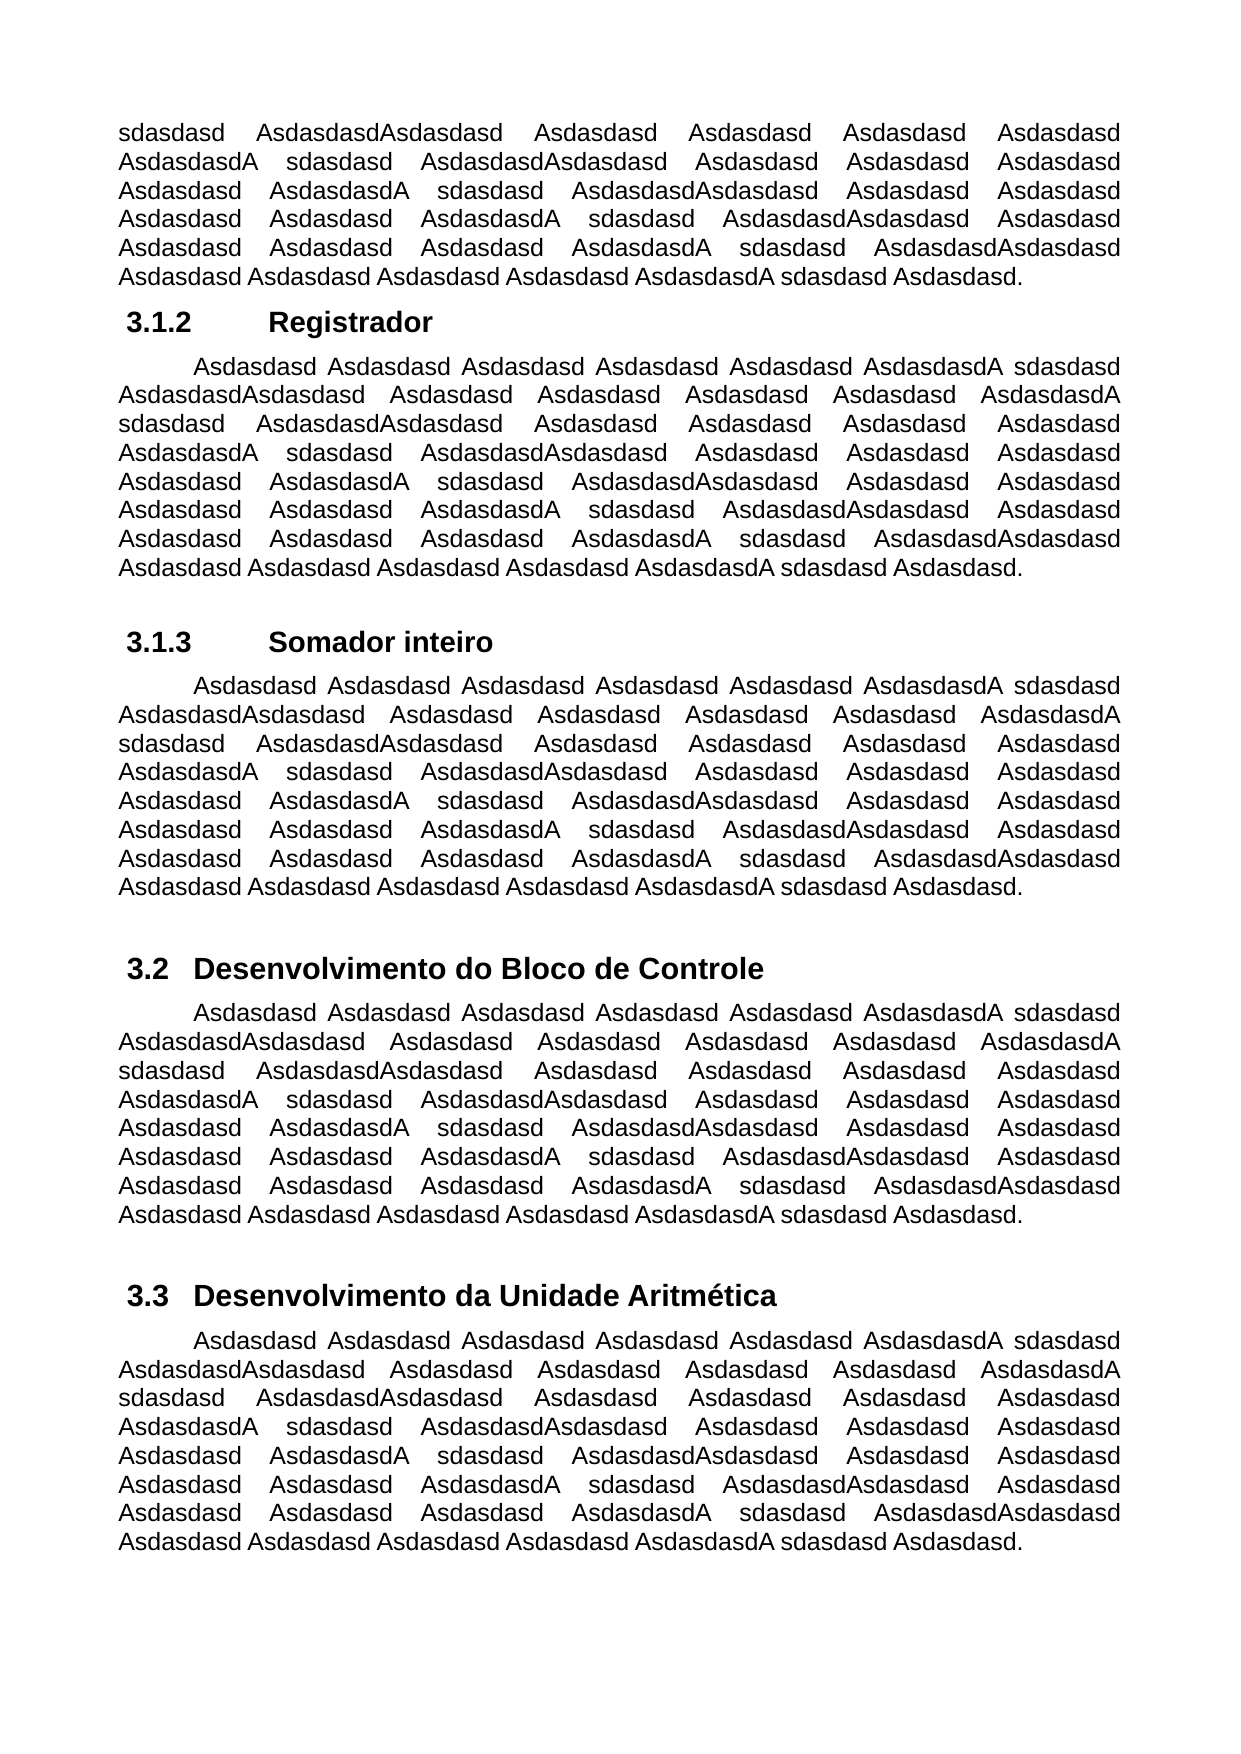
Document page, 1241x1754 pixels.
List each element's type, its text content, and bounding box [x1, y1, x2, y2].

subtitle Desenvolvimento da Unidade Aritmética [118, 1278, 1122, 1313]
subtitle Registrador [118, 305, 1122, 339]
text Asdasdasd Asdasdasd Asdasdasd Asdasdasd Asdasdasd AsdasdasdA sdasdasd AsdasdasdAsdasdasd Asdasdasd Asdasdasd Asdasdasd Asdasdasd AsdasdasdA sdasdasd AsdasdasdAsdasdasd Asdasdasd Asdasdasd Asdasdasd Asdasdasd AsdasdasdA sdasdasd AsdasdasdAsdasdasd Asdasdasd Asdasdasd Asdasdasd Asdasdasd AsdasdasdA sdasdasd AsdasdasdAsdasdasd Asdasdasd Asdasdasd Asdasdasd Asdasdasd AsdasdasdA sdasdasd AsdasdasdAsdasdasd Asdasdasd Asdasdasd Asdasdasd Asdasdasd AsdasdasdA sdasdasd AsdasdasdAsdasdasd Asdasdasd Asdasdasd Asdasdasd Asdasdasd AsdasdasdA sdasdasd Asdasdasd. [118, 671, 1122, 901]
subtitle Somador inteiro [118, 625, 1122, 658]
text Asdasdasd Asdasdasd Asdasdasd Asdasdasd Asdasdasd AsdasdasdA sdasdasd AsdasdasdAsdasdasd Asdasdasd Asdasdasd Asdasdasd Asdasdasd AsdasdasdA sdasdasd AsdasdasdAsdasdasd Asdasdasd Asdasdasd Asdasdasd Asdasdasd AsdasdasdA sdasdasd AsdasdasdAsdasdasd Asdasdasd Asdasdasd Asdasdasd Asdasdasd AsdasdasdA sdasdasd AsdasdasdAsdasdasd Asdasdasd Asdasdasd Asdasdasd Asdasdasd AsdasdasdA sdasdasd AsdasdasdAsdasdasd Asdasdasd Asdasdasd Asdasdasd Asdasdasd AsdasdasdA sdasdasd AsdasdasdAsdasdasd Asdasdasd Asdasdasd Asdasdasd Asdasdasd AsdasdasdA sdasdasd Asdasdasd. [118, 998, 1122, 1228]
text sdasdasd AsdasdasdAsdasdasd Asdasdasd Asdasdasd Asdasdasd Asdasdasd AsdasdasdA sdasdasd AsdasdasdAsdasdasd Asdasdasd Asdasdasd Asdasdasd Asdasdasd AsdasdasdA sdasdasd AsdasdasdAsdasdasd Asdasdasd Asdasdasd Asdasdasd Asdasdasd AsdasdasdA sdasdasd AsdasdasdAsdasdasd Asdasdasd Asdasdasd Asdasdasd Asdasdasd AsdasdasdA sdasdasd AsdasdasdAsdasdasd Asdasdasd Asdasdasd Asdasdasd Asdasdasd AsdasdasdA sdasdasd Asdasdasd. [118, 118, 1122, 291]
text Asdasdasd Asdasdasd Asdasdasd Asdasdasd Asdasdasd AsdasdasdA sdasdasd AsdasdasdAsdasdasd Asdasdasd Asdasdasd Asdasdasd Asdasdasd AsdasdasdA sdasdasd AsdasdasdAsdasdasd Asdasdasd Asdasdasd Asdasdasd Asdasdasd AsdasdasdA sdasdasd AsdasdasdAsdasdasd Asdasdasd Asdasdasd Asdasdasd Asdasdasd AsdasdasdA sdasdasd AsdasdasdAsdasdasd Asdasdasd Asdasdasd Asdasdasd Asdasdasd AsdasdasdA sdasdasd AsdasdasdAsdasdasd Asdasdasd Asdasdasd Asdasdasd Asdasdasd AsdasdasdA sdasdasd AsdasdasdAsdasdasd Asdasdasd Asdasdasd Asdasdasd Asdasdasd AsdasdasdA sdasdasd Asdasdasd. [118, 1326, 1122, 1556]
subtitle Desenvolvimento do Bloco de Controle [118, 951, 1122, 986]
text Asdasdasd Asdasdasd Asdasdasd Asdasdasd Asdasdasd AsdasdasdA sdasdasd AsdasdasdAsdasdasd Asdasdasd Asdasdasd Asdasdasd Asdasdasd AsdasdasdA sdasdasd AsdasdasdAsdasdasd Asdasdasd Asdasdasd Asdasdasd Asdasdasd AsdasdasdA sdasdasd AsdasdasdAsdasdasd Asdasdasd Asdasdasd Asdasdasd Asdasdasd AsdasdasdA sdasdasd AsdasdasdAsdasdasd Asdasdasd Asdasdasd Asdasdasd Asdasdasd AsdasdasdA sdasdasd AsdasdasdAsdasdasd Asdasdasd Asdasdasd Asdasdasd Asdasdasd AsdasdasdA sdasdasd AsdasdasdAsdasdasd Asdasdasd Asdasdasd Asdasdasd Asdasdasd AsdasdasdA sdasdasd Asdasdasd. [118, 351, 1122, 581]
